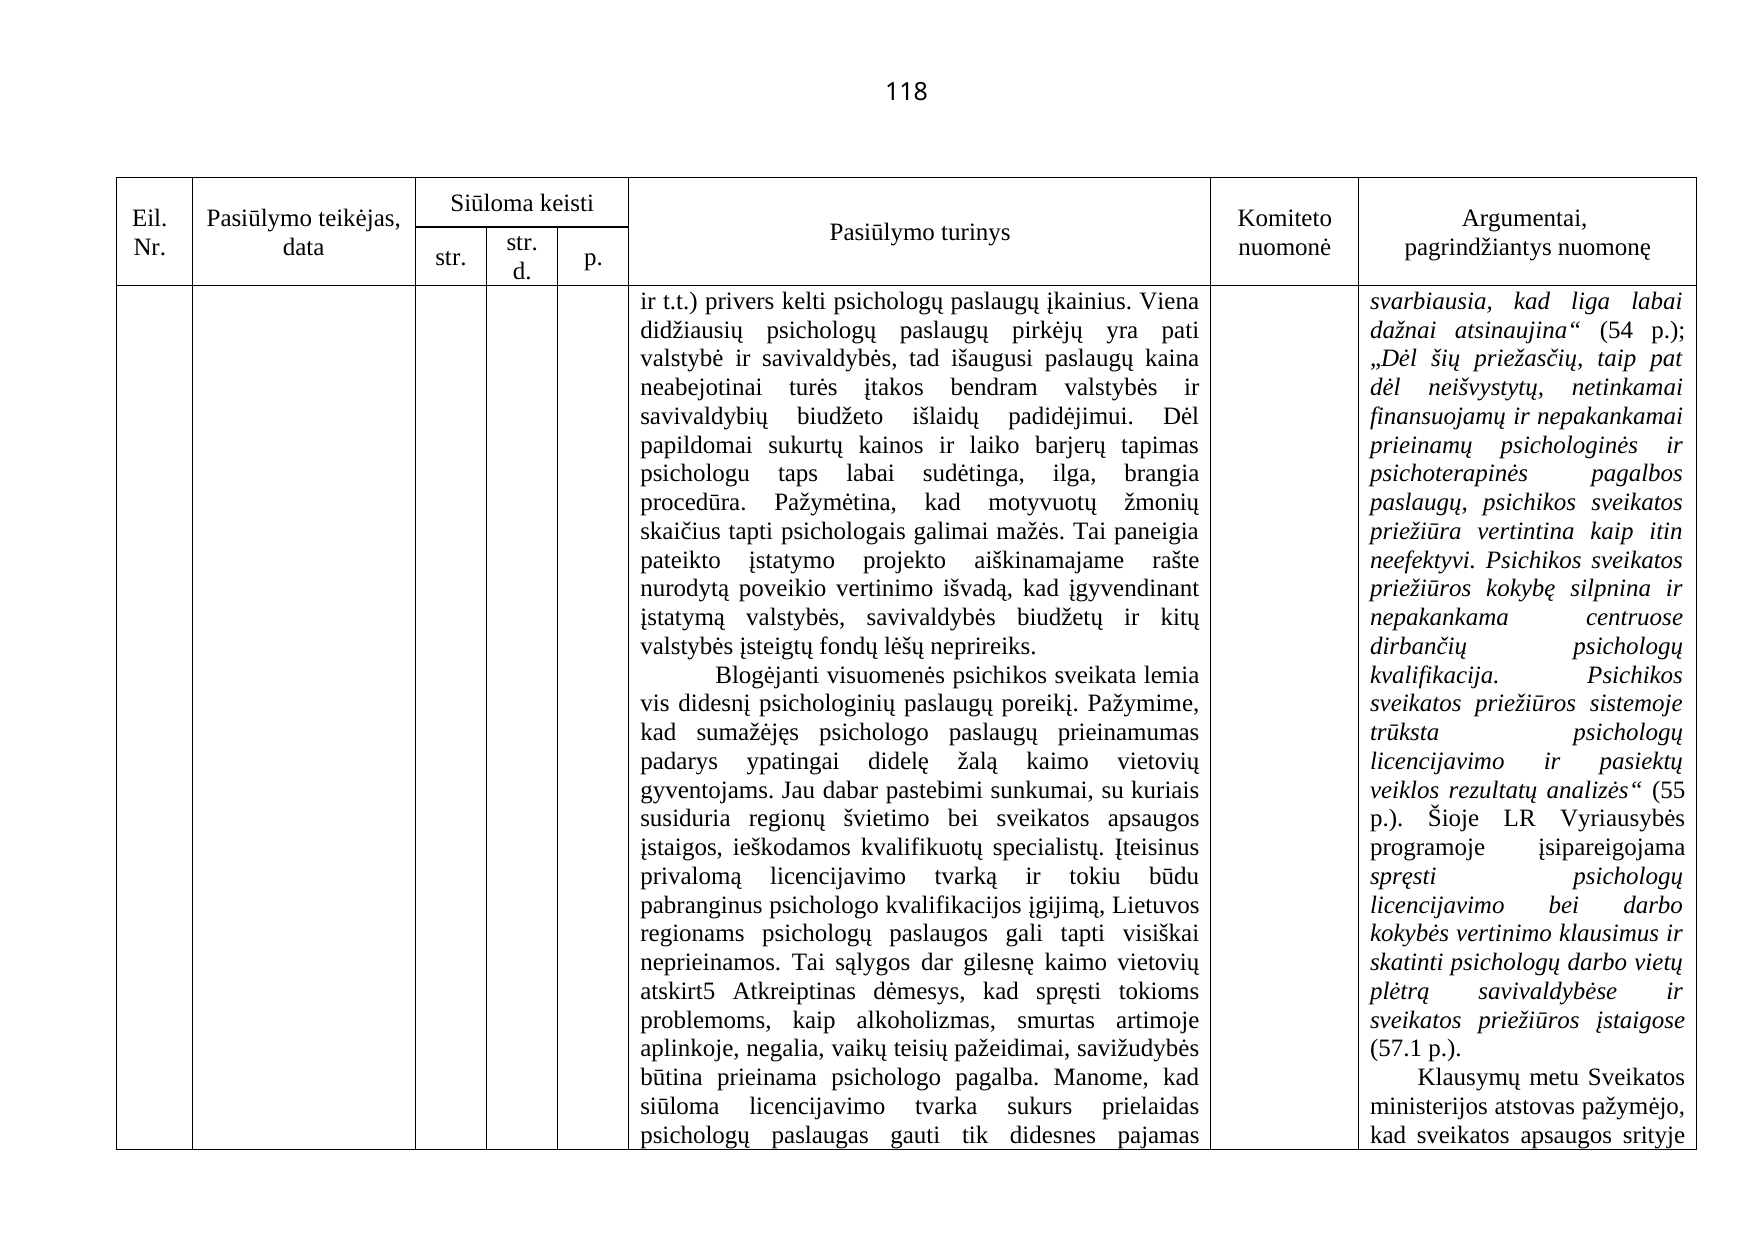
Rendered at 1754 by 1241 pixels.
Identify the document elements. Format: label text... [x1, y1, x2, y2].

table_cell [487, 286, 557, 1148]
table_header Eil. Nr. [117, 178, 192, 285]
table_header Argumentai, pagrindžiantys nuomonę [1359, 178, 1696, 285]
table_header Pasiūlymo teikėjas, data [193, 178, 415, 285]
table_cell str. d. [487, 228, 557, 285]
table_header Komiteto nuomonė [1211, 178, 1358, 285]
table_header Pasiūlymo turinys [629, 178, 1210, 285]
table_cell [193, 286, 415, 1148]
table_header Siūloma keisti [416, 178, 628, 226]
table_cell [558, 286, 628, 1148]
table_cell [117, 286, 192, 1148]
table_cell ir t.t.) privers kelti psichologų paslaugų įkainius. Viena didžiausių psichologų paslaugų pirkėjų yra pati valstybė ir savivaldybės, tad išaugusi paslaugų kaina neabejotinai turės įtakos bendram valstybės ir savivaldybių biudžeto išlaidų padidėjimui. Dėl papildomai sukurtų kainos ir laiko barjerų tapimas psichologu taps labai sudėtinga, ilga, brangia procedūra. Pažymėtina, kad motyvuotų žmonių skaičius tapti psichologais galimai mažės. Tai paneigia pateikto įstatymo projekto aiškinamajame rašte nurodytą poveikio vertinimo išvadą, kad įgyvendinant įstatymą valstybės, savivaldybės biudžetų ir kitų valstybės įsteigtų fondų lėšų neprireiks. Blogėjanti visuomenės psichikos sveikata lemia vis didesnį psichologinių paslaugų poreikį. Pažymime, kad sumažėjęs psichologo paslaugų prieinamumas padarys ypatingai didelę žalą kaimo vietovių gyventojams. Jau dabar pastebimi sunkumai, su kuriais susiduria regionų švietimo bei sveikatos apsaugos įstaigos, ieškodamos kvalifikuotų specialistų. Įteisinus privalomą licencijavimo tvarką ir tokiu būdu pabranginus psichologo kvalifikacijos įgijimą, Lietuvos regionams psichologų paslaugos gali tapti visiškai neprieinamos. Tai sąlygos dar gilesnę kaimo vietovių atskirt5 Atkreiptinas dėmesys, kad spręsti tokioms problemoms, kaip alkoholizmas, smurtas artimoje aplinkoje, negalia, vaikų teisių pažeidimai, savižudybės būtina prieinama psichologo pagalba. Manome, kad siūloma licencijavimo tvarka sukurs prielaidas psichologų paslaugas gauti tik didesnes pajamas [629, 286, 1210, 1148]
table_cell p. [558, 228, 628, 285]
table_cell [416, 286, 486, 1148]
table_cell svarbiausia, kad liga labai dažnai atsinaujina“ (54 p.); „Dėl šių priežasčių, taip pat dėl neišvystytų, netinkamai finansuojamų ir nepakankamai prieinamų psichologinės ir psichoterapinės pagalbos paslaugų, psichikos sveikatos priežiūra vertintina kaip itin neefektyvi. Psichikos sveikatos priežiūros kokybę silpnina ir nepakankama centruose dirbančių psichologų kvalifikacija. Psichikos sveikatos priežiūros sistemoje trūksta psichologų licencijavimo ir pasiektų veiklos rezultatų analizės“ (55 p.). Šioje LR Vyriausybės programoje įsipareigojama spręsti psichologų licencijavimo bei darbo kokybės vertinimo klausimus ir skatinti psichologų darbo vietų plėtrą savivaldybėse ir sveikatos priežiūros įstaigose (57.1 p.). Klausymų metu Sveikatos ministerijos atstovas pažymėjo, kad sveikatos apsaugos srityje [1359, 286, 1696, 1148]
table_cell str. [416, 228, 486, 285]
table_cell [1211, 286, 1358, 1148]
